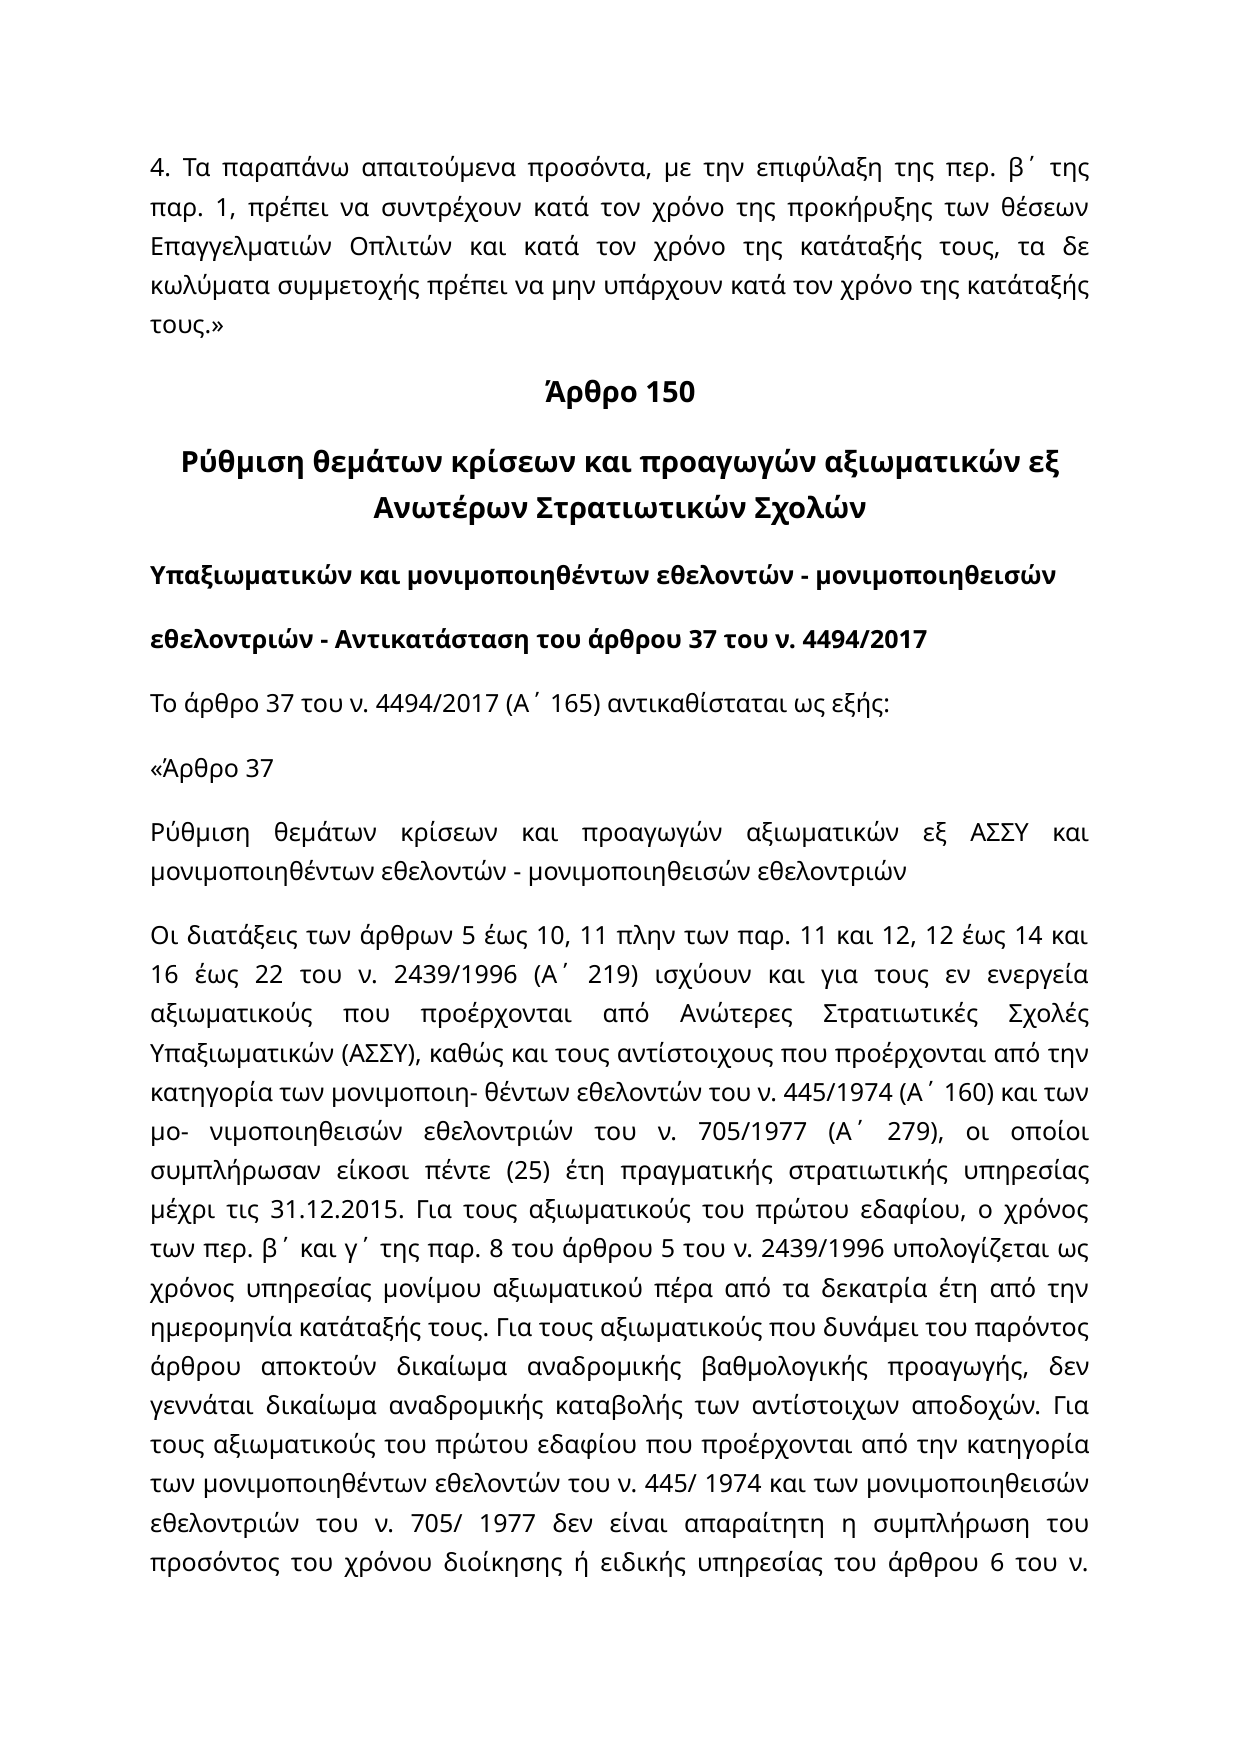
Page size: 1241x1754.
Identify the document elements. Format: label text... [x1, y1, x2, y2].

text εθελοντριών - Αντικατάσταση του άρθρου 37 του ν. 4494/2017 [150, 622, 1090, 656]
text «Άρθρο 37 [150, 750, 1090, 784]
text Υπαξιωματικών και μονιμοποιηθέντων εθελοντών - μονιμοποιηθεισών [150, 558, 1090, 592]
text 4. Τα παραπάνω απαιτούμενα προσόντα, με την επιφύλαξη της περ. β΄ της παρ. 1, πρέπει να συντρέχουν κατά τον χρόνο της προκήρυξης των θέσεων Επαγγελματιών Οπλιτών και κατά τον χρόνο της κατάταξής τους, τα δε κωλύματα συμμετοχής πρέπει να μην υπάρχουν κατά τον χρόνο της κατάταξής τους.» [150, 150, 1090, 341]
text Ρύθμιση θεμάτων κρίσεων και προαγωγών αξιωματικών εξ ΑΣΣΥ και μονιμοποιηθέντων εθελοντών - μονιμοποιηθεισών εθελοντριών [150, 814, 1090, 888]
text Το άρθρο 37 του ν. 4494/2017 (Α΄ 165) αντικαθίσταται ως εξής: [150, 686, 1090, 720]
text Οι διατάξεις των άρθρων 5 έως 10, 11 πλην των παρ. 11 και 12, 12 έως 14 και 16 έως 22 του ν. 2439/1996 (Α΄ 219) ισχύουν και για τους εν ενεργεία αξιωματικούς που προέρχονται από Ανώτερες Στρατιωτικές Σχολές Υπαξιωματικών (ΑΣΣΥ), καθώς και τους αντίστοιχους που προέρχονται από την κατηγορία των μονιμοποιη- θέντων εθελοντών του ν. 445/1974 (Α΄ 160) και των μο- νιμοποιηθεισών εθελοντριών του ν. 705/1977 (Α΄ 279), οι οποίοι συμπλήρωσαν είκοσι πέντε (25) έτη πραγματικής στρατιωτικής υπηρεσίας μέχρι τις 31.12.2015. Για τους αξιωματικούς του πρώτου εδαφίου, ο χρόνος των περ. β΄ και γ΄ της παρ. 8 του άρθρου 5 του ν. 2439/1996 υπολογίζεται ως χρόνος υπηρεσίας μονίμου αξιωματικού πέρα από τα δεκατρία έτη από την ημερομηνία κατάταξής τους. Για τους αξιωματικούς που δυνάμει του παρόντος άρθρου αποκτούν δικαίωμα αναδρομικής βαθμολογικής προαγωγής, δεν γεννάται δικαίωμα αναδρομικής καταβολής των αντίστοιχων αποδοχών. Για τους αξιωματικούς του πρώτου εδαφίου που προέρχονται από την κατηγορία των μονιμοποιηθέντων εθελοντών του ν. 445/ 1974 και των μονιμοποιηθεισών εθελοντριών του ν. 705/ 1977 δεν είναι απαραίτητη η συμπλήρωση του προσόντος του χρόνου διοίκησης ή ειδικής υπηρεσίας του άρθρου 6 του ν. [150, 918, 1090, 1578]
subtitle Άρθρο 150 [150, 371, 1090, 411]
subtitle Ρύθμιση θεμάτων κρίσεων και προαγωγών αξιωματικών εξ Ανωτέρων Στρατιωτικών Σχολών [150, 441, 1090, 527]
